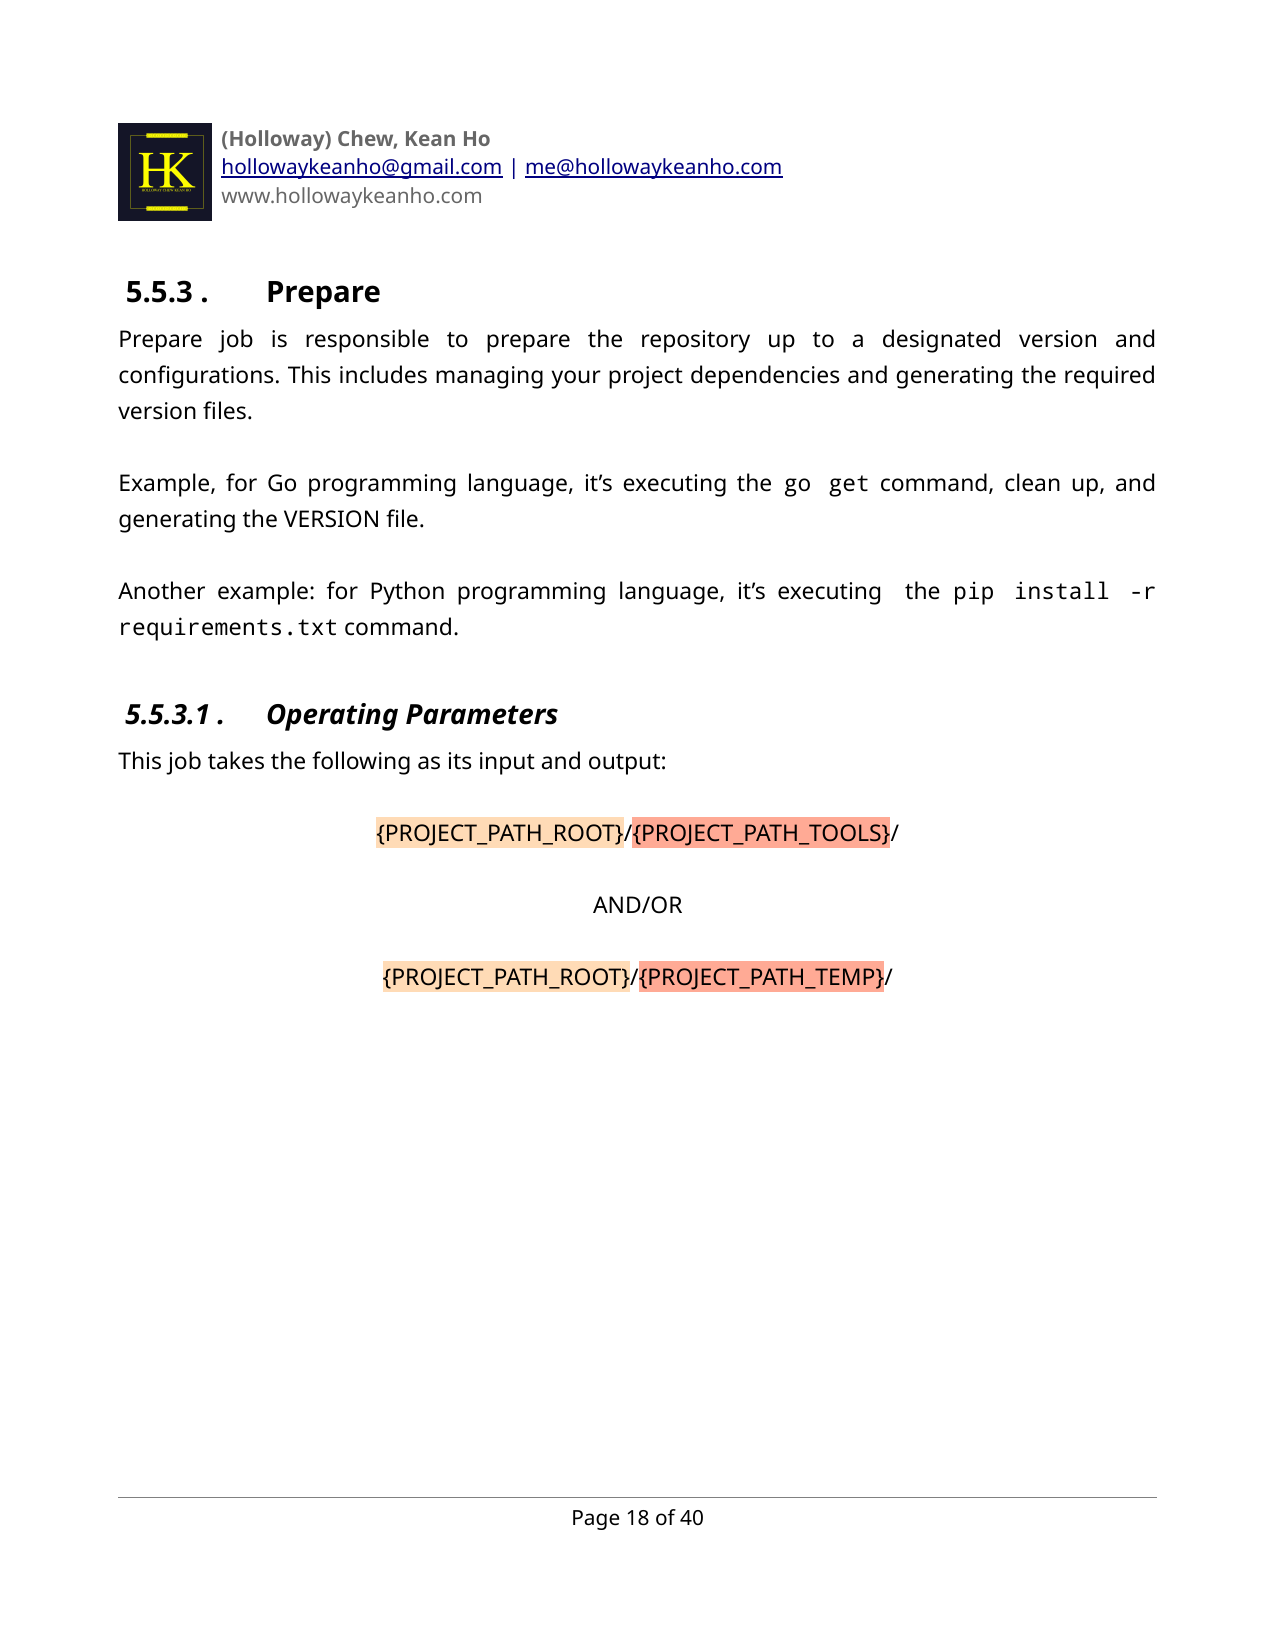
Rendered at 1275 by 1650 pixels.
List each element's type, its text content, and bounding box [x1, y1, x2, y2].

subtitle Prepare [118, 271, 1157, 311]
text AND/OR [118, 889, 1157, 920]
text Example, for Go programming language, it’s executing the go get command, clean up, and generating the VERSION file. [118, 467, 1157, 534]
text Prepare job is responsible to prepare the repository up to a designated version and configurations. This includes managing your project dependencies and generating the required version files. [118, 323, 1157, 426]
text {PROJECT_PATH_ROOT}/{PROJECT_PATH_TEMP}/ [118, 961, 1157, 992]
picture [118, 123, 212, 221]
subtitle Operating Parameters [118, 695, 1157, 733]
text Another example: for Python programming language, it’s executing the pip install -r requirements.txt command. [118, 574, 1157, 642]
text {PROJECT_PATH_ROOT}/{PROJECT_PATH_TOOLS}/ [118, 817, 1157, 848]
text This job takes the following as its input and output: [118, 745, 1157, 776]
